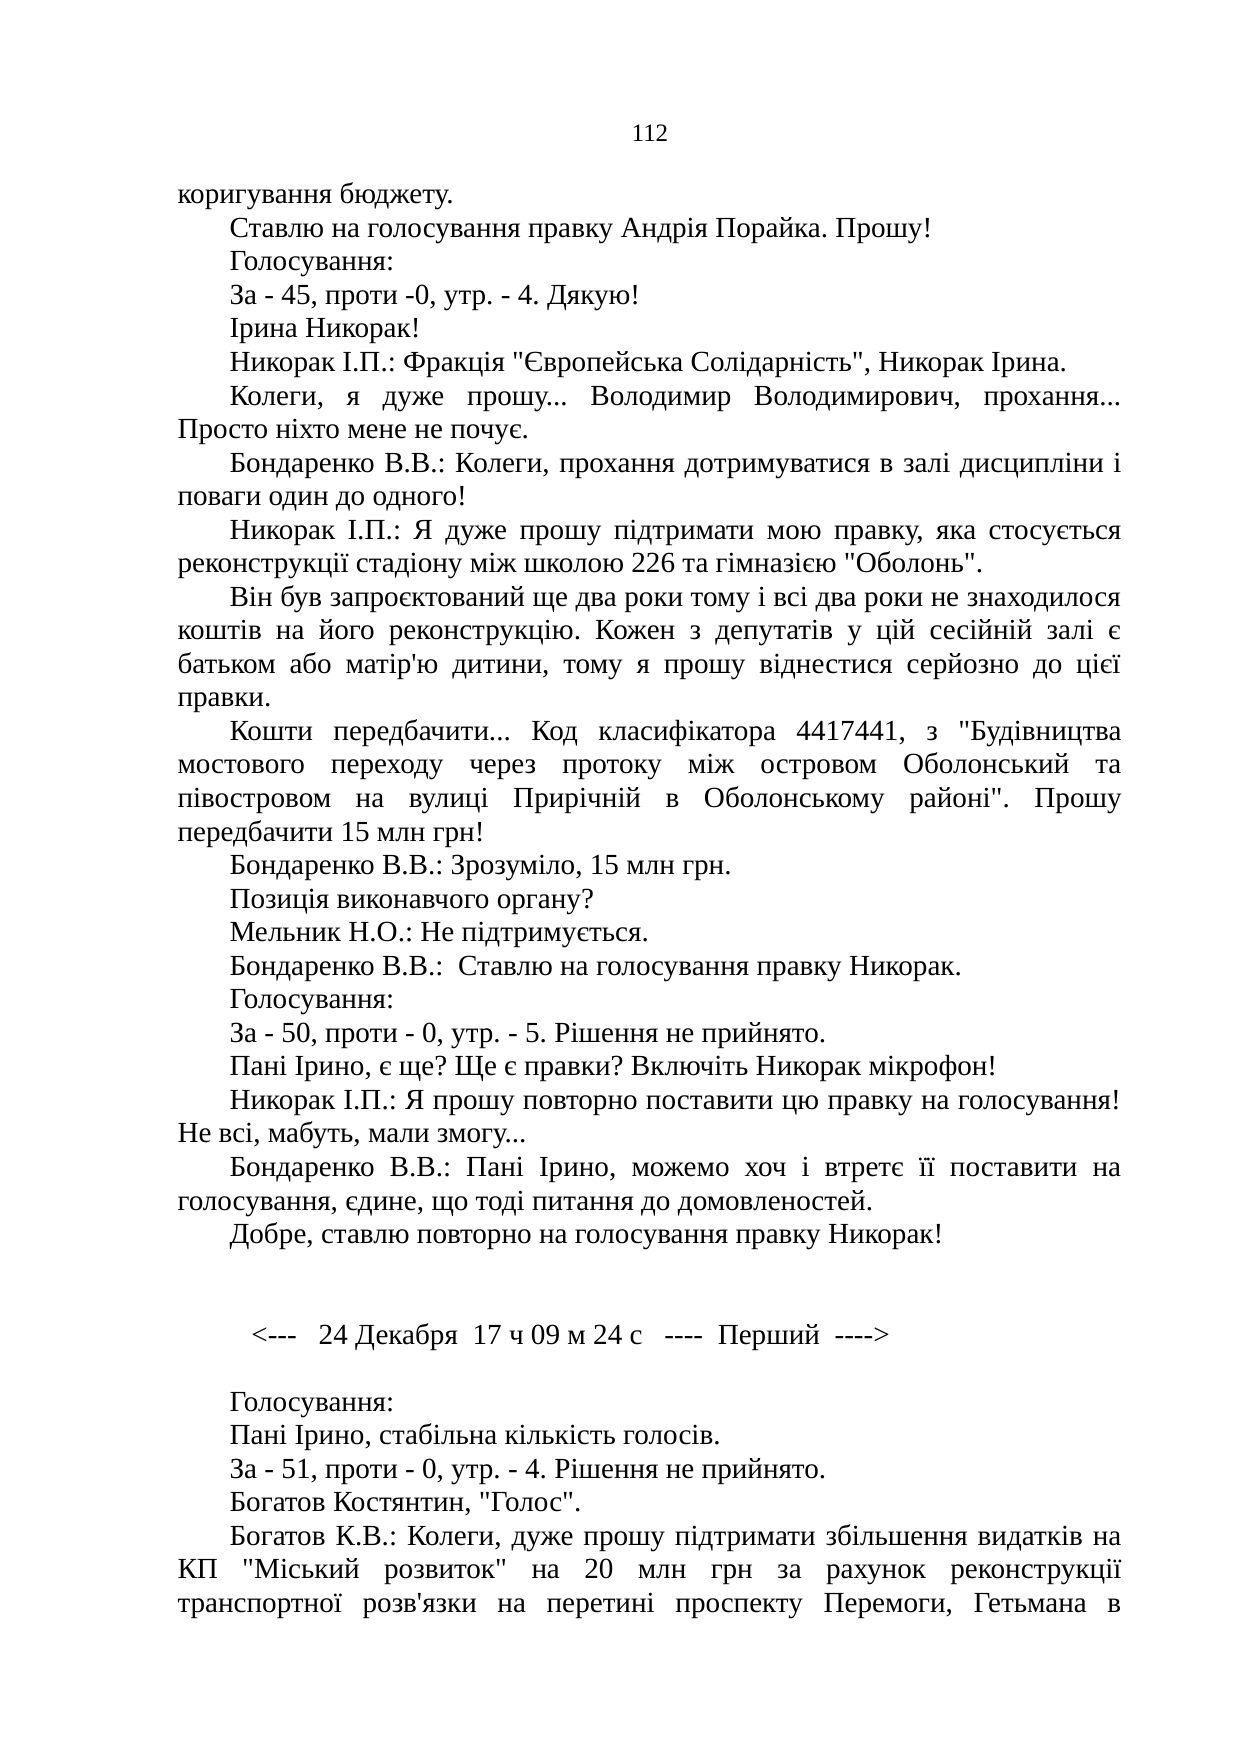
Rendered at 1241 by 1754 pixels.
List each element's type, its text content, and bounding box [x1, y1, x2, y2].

text коригування бюджету. [177, 176, 1122, 210]
text Мельник Н.О.: Не підтримується. [177, 914, 1122, 948]
text <--- 24 Декабря 17 ч 09 м 24 с ---- Перший ----> [177, 1317, 1122, 1350]
text Бондаренко В.В.: Колеги, прохання дотримуватися в залі дисципліни і поваги один до одного! [177, 445, 1122, 512]
text Ставлю на голосування правку Андрія Порайка. Прошу! [177, 210, 1122, 243]
text Богатов Костянтин, "Голос". [177, 1484, 1122, 1518]
text Голосування: [177, 1384, 1122, 1417]
text Никорак І.П.: Фракція "Європейська Солідарність", Никорак Ірина. [177, 344, 1122, 378]
text Пані Ірино, є ще? Ще є правки? Включіть Никорак мікрофон! [177, 1048, 1122, 1082]
text Никорак І.П.: Я дуже прошу підтримати мою правку, яка стосується реконструкції стадіону між школою 226 та гімназією "Оболонь". [177, 512, 1122, 579]
text Богатов К.В.: Колеги, дуже прошу підтримати збільшення видатків на КП "Міський розвиток" на 20 млн грн за рахунок реконструкції транспортної розв'язки на перетині проспекту Перемоги, Гетьмана в [177, 1518, 1122, 1619]
text Никорак І.П.: Я прошу повторно поставити цю правку на голосування! Не всі, мабуть, мали змогу... [177, 1082, 1122, 1149]
text За - 45, проти -0, утр. - 4. Дякую! [177, 277, 1122, 311]
text Бондаренко В.В.: Зрозуміло, 15 млн грн. [177, 847, 1122, 881]
text Добре, ставлю повторно на голосування правку Никорак! [177, 1216, 1122, 1250]
text За - 51, проти - 0, утр. - 4. Рішення не прийнято. [177, 1451, 1122, 1484]
text Кошти передбачити... Код класифікатора 4417441, з "Будівництва мостового переходу через протоку між островом Оболонський та півостровом на вулиці Прирічній в Оболонському районі". Прошу передбачити 15 млн грн! [177, 713, 1122, 847]
text Він був запроєктований ще два роки тому і всі два роки не знаходилося коштів на його реконструкцію. Кожен з депутатів у цій сесійній залі є батьком або матір'ю дитини, тому я прошу віднестися серйозно до цієї правки. [177, 579, 1122, 713]
text Бондаренко В.В.: Пані Ірино, можемо хоч і втретє її поставити на голосування, єдине, що тоді питання до домовленостей. [177, 1149, 1122, 1216]
text Колеги, я дуже прошу... Володимир Володимирович, прохання... Просто ніхто мене не почує. [177, 378, 1122, 445]
text Бондаренко В.В.: Ставлю на голосування правку Никорак. [177, 948, 1122, 981]
text Голосування: [177, 243, 1122, 277]
text За - 50, проти - 0, утр. - 5. Рішення не прийнято. [177, 1015, 1122, 1048]
text Ірина Никорак! [177, 311, 1122, 344]
text Пані Ірино, стабільна кількість голосів. [177, 1417, 1122, 1451]
text Позиція виконавчого органу? [177, 881, 1122, 914]
text Голосування: [177, 981, 1122, 1015]
